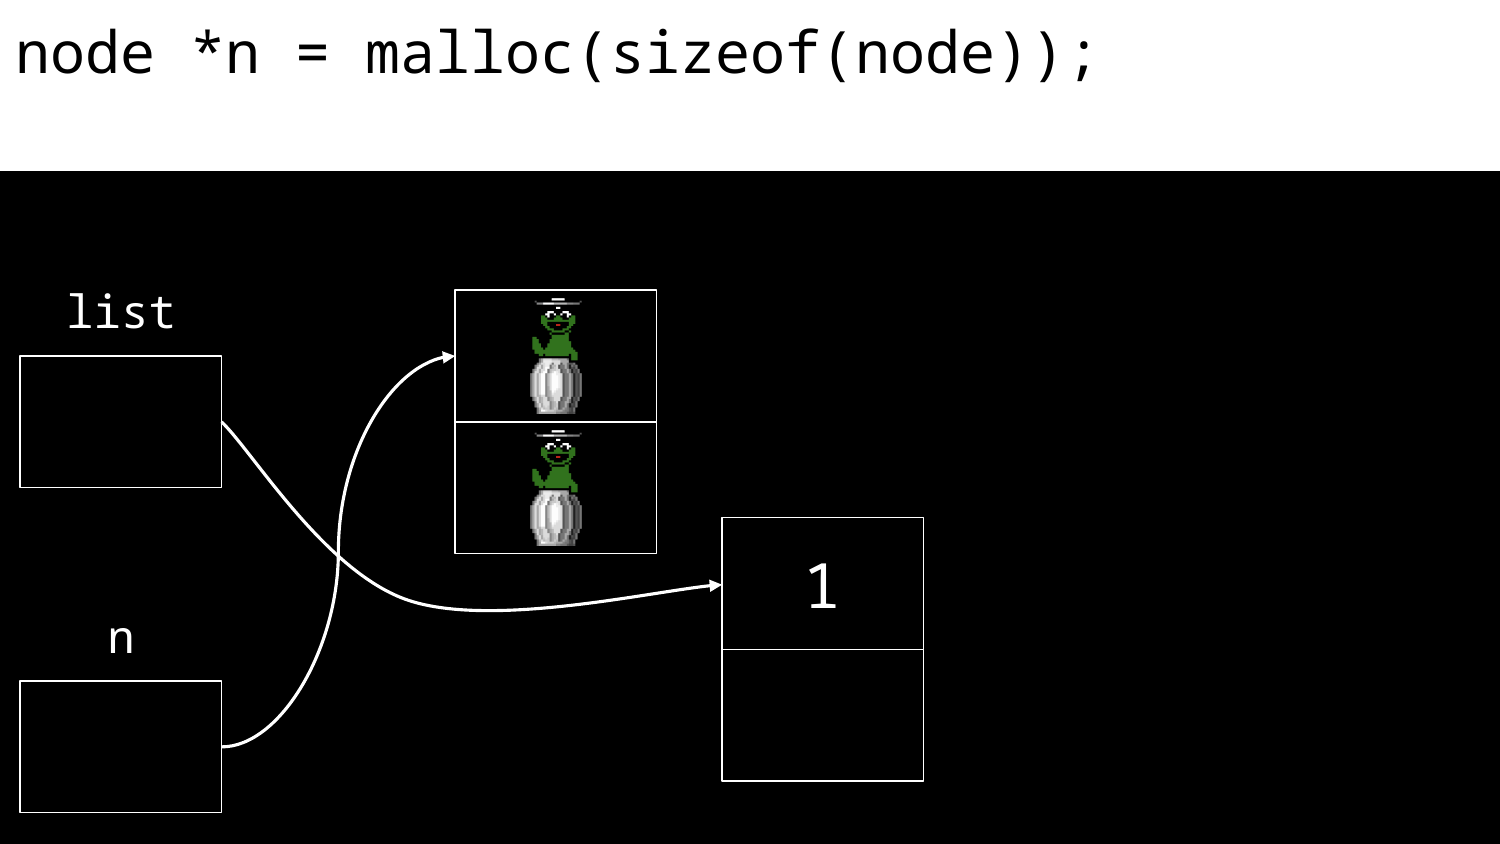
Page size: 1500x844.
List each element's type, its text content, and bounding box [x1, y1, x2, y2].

picture [528, 296, 584, 416]
text_box n [50, 592, 192, 659]
picture [528, 428, 584, 548]
text_box list [50, 267, 192, 334]
text_box [455, 421, 657, 554]
text_box 1 [722, 517, 924, 649]
title node *n = malloc(sizeof(node)); [0, 0, 1500, 171]
